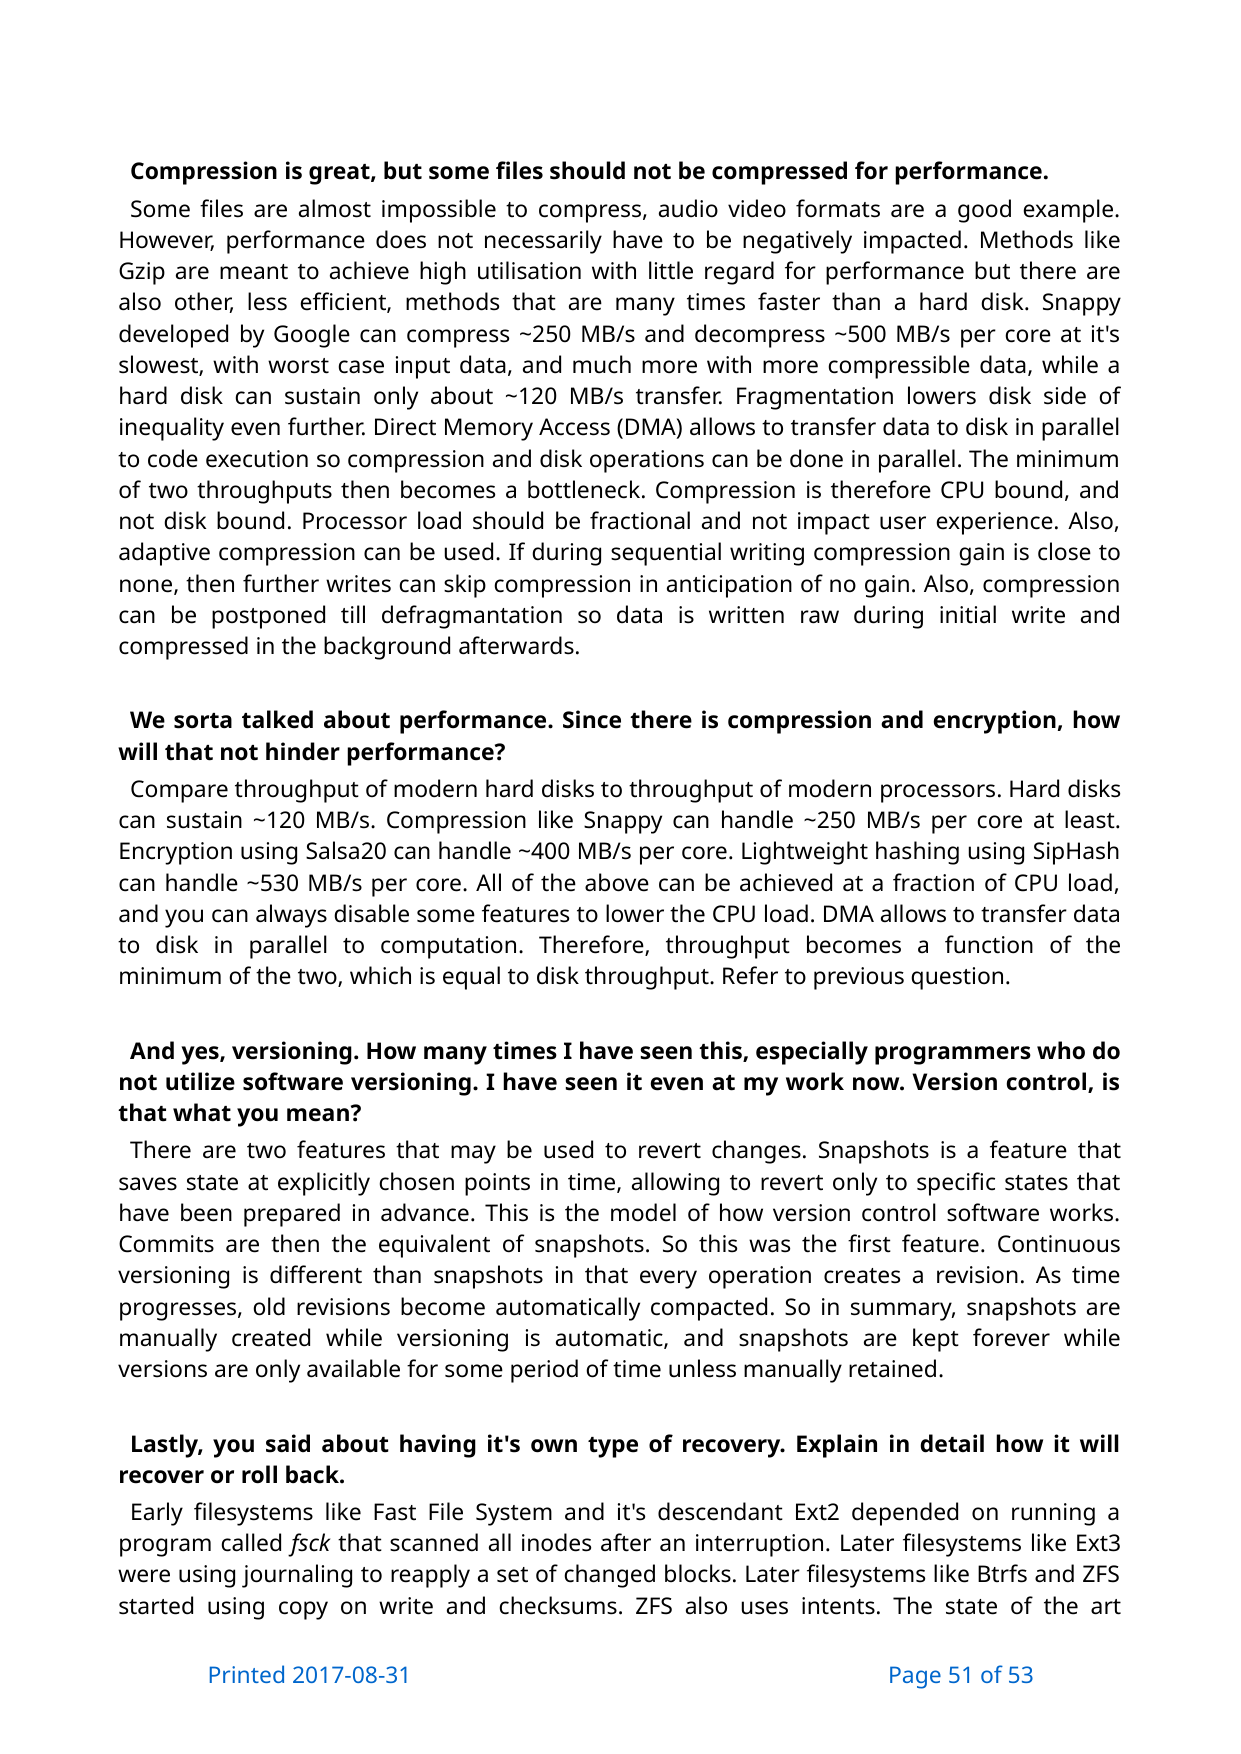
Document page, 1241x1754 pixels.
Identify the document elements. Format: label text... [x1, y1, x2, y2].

text Compression is great, but some files should not be compressed for performance. [118, 155, 1122, 187]
text Compare throughput of modern hard disks to throughput of modern processors. Hard disks can sustain ~120 MB/s. Compression like Snappy can handle ~250 MB/s per core at least. Encryption using Salsa20 can handle ~400 MB/s per core. Lightweight hashing using SipHash can handle ~530 MB/s per core. All of the above can be achieved at a fraction of CPU load, and you can always disable some features to lower the CPU load. DMA allows to transfer data to disk in parallel to computation. Therefore, throughput becomes a function of the minimum of the two, which is equal to disk throughput. Refer to previous question. [118, 773, 1122, 992]
text Lastly, you said about having it's own type of recovery. Explain in detail how it will recover or roll back. [118, 1427, 1122, 1490]
text There are two features that may be used to revert changes. Snapshots is a feature that saves state at explicitly chosen points in time, allowing to revert only to specific states that have been prepared in advance. This is the model of how version control software works. Commits are then the equivalent of snapshots. So this was the first feature. Continuous versioning is different than snapshots in that every operation creates a revision. As time progresses, old revisions become automatically compacted. So in summary, snapshots are manually created while versioning is automatic, and snapshots are kept forever while versions are only available for some period of time unless manually retained. [118, 1134, 1122, 1384]
text And yes, versioning. How many times I have seen this, especially programmers who do not utilize software versioning. I have seen it even at my work now. Version control, is that what you mean? [118, 1035, 1122, 1128]
text Early filesystems like Fast File System and it's descendant Ext2 depended on running a program called fsck that scanned all inodes after an interruption. Later filesystems like Ext3 were using journaling to reapply a set of changed blocks. Later filesystems like Btrfs and ZFS started using copy on write and checksums. ZFS also uses intents. The state of the art [118, 1496, 1122, 1621]
text We sorta talked about performance. Since there is compression and encryption, how will that not hinder performance? [118, 704, 1122, 767]
text Some files are almost impossible to compress, audio video formats are a good example. However, performance does not necessarily have to be negatively impacted. Methods like Gzip are meant to achieve high utilisation with little regard for performance but there are also other, less efficient, methods that are many times faster than a hard disk. Snappy developed by Google can compress ~250 MB/s and decompress ~500 MB/s per core at it's slowest, with worst case input data, and much more with more compressible data, while a hard disk can sustain only about ~120 MB/s transfer. Fragmentation lowers disk side of inequality even further. Direct Memory Access (DMA) allows to transfer data to disk in parallel to code execution so compression and disk operations can be done in parallel. The minimum of two throughputs then becomes a bottleneck. Compression is therefore CPU bound, and not disk bound. Processor load should be fractional and not impact user experience. Also, adaptive compression can be used. If during sequential writing compression gain is close to none, then further writes can skip compression in anticipation of no gain. Also, compression can be postponed till defragmantation so data is written raw during initial write and compressed in the background afterwards. [118, 192, 1122, 661]
